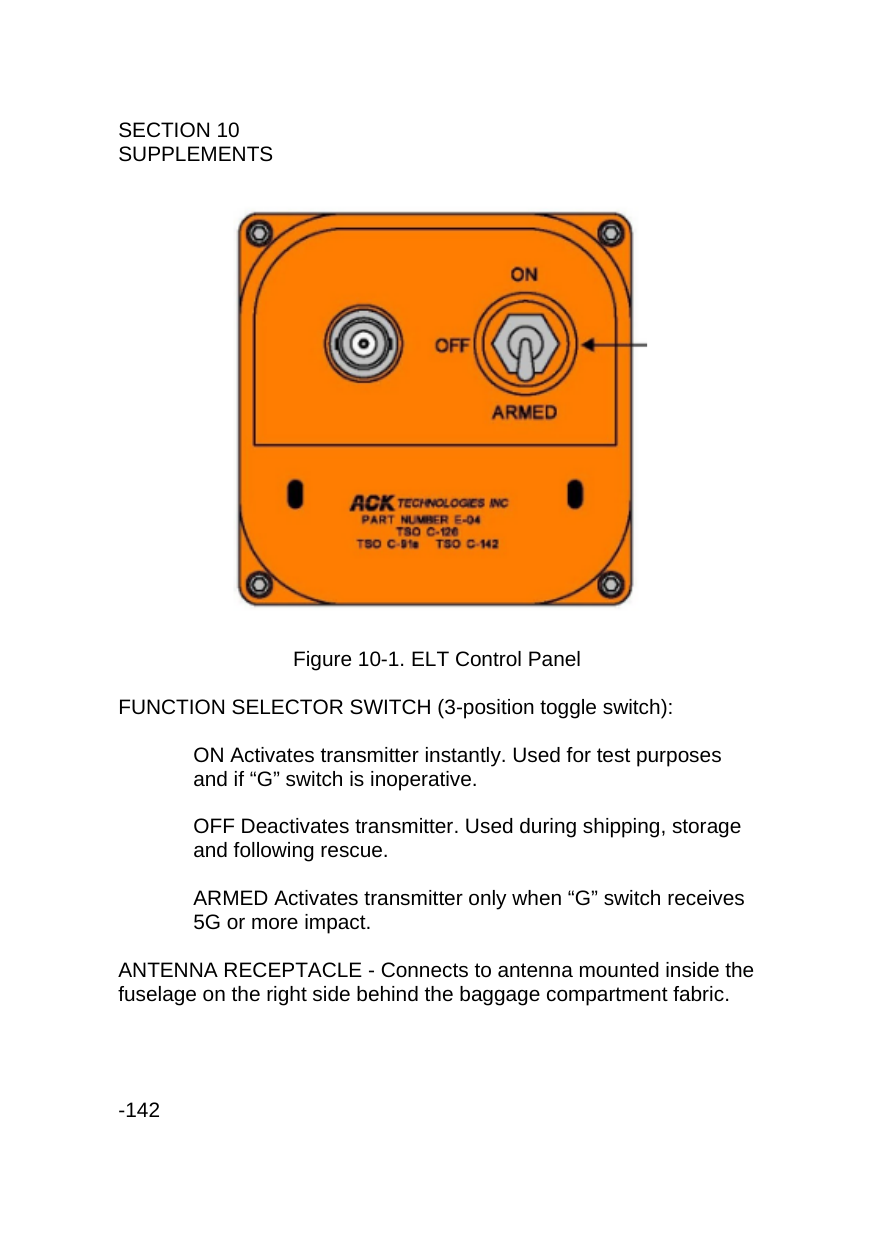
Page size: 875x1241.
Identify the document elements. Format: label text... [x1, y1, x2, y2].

text ANTENNA RECEPTACLE - Connects to antenna mounted inside the fuselage on the right side behind the baggage compartment fabric. [118, 958, 756, 1006]
list ON Activates transmitter instantly. Used for test purposes and if “G” switch is inoperative. [156, 742, 756, 790]
list ARMED Activates transmitter only when “G” switch receives 5G or more impact. [156, 886, 756, 934]
text Figure 10-1. ELT Control Panel [118, 647, 756, 671]
text FUNCTION SELECTOR SWITCH (3-position toggle switch): [118, 694, 756, 718]
list OFF Deactivates transmitter. Used during shipping, storage and following rescue. [156, 814, 756, 862]
picture [226, 196, 648, 623]
